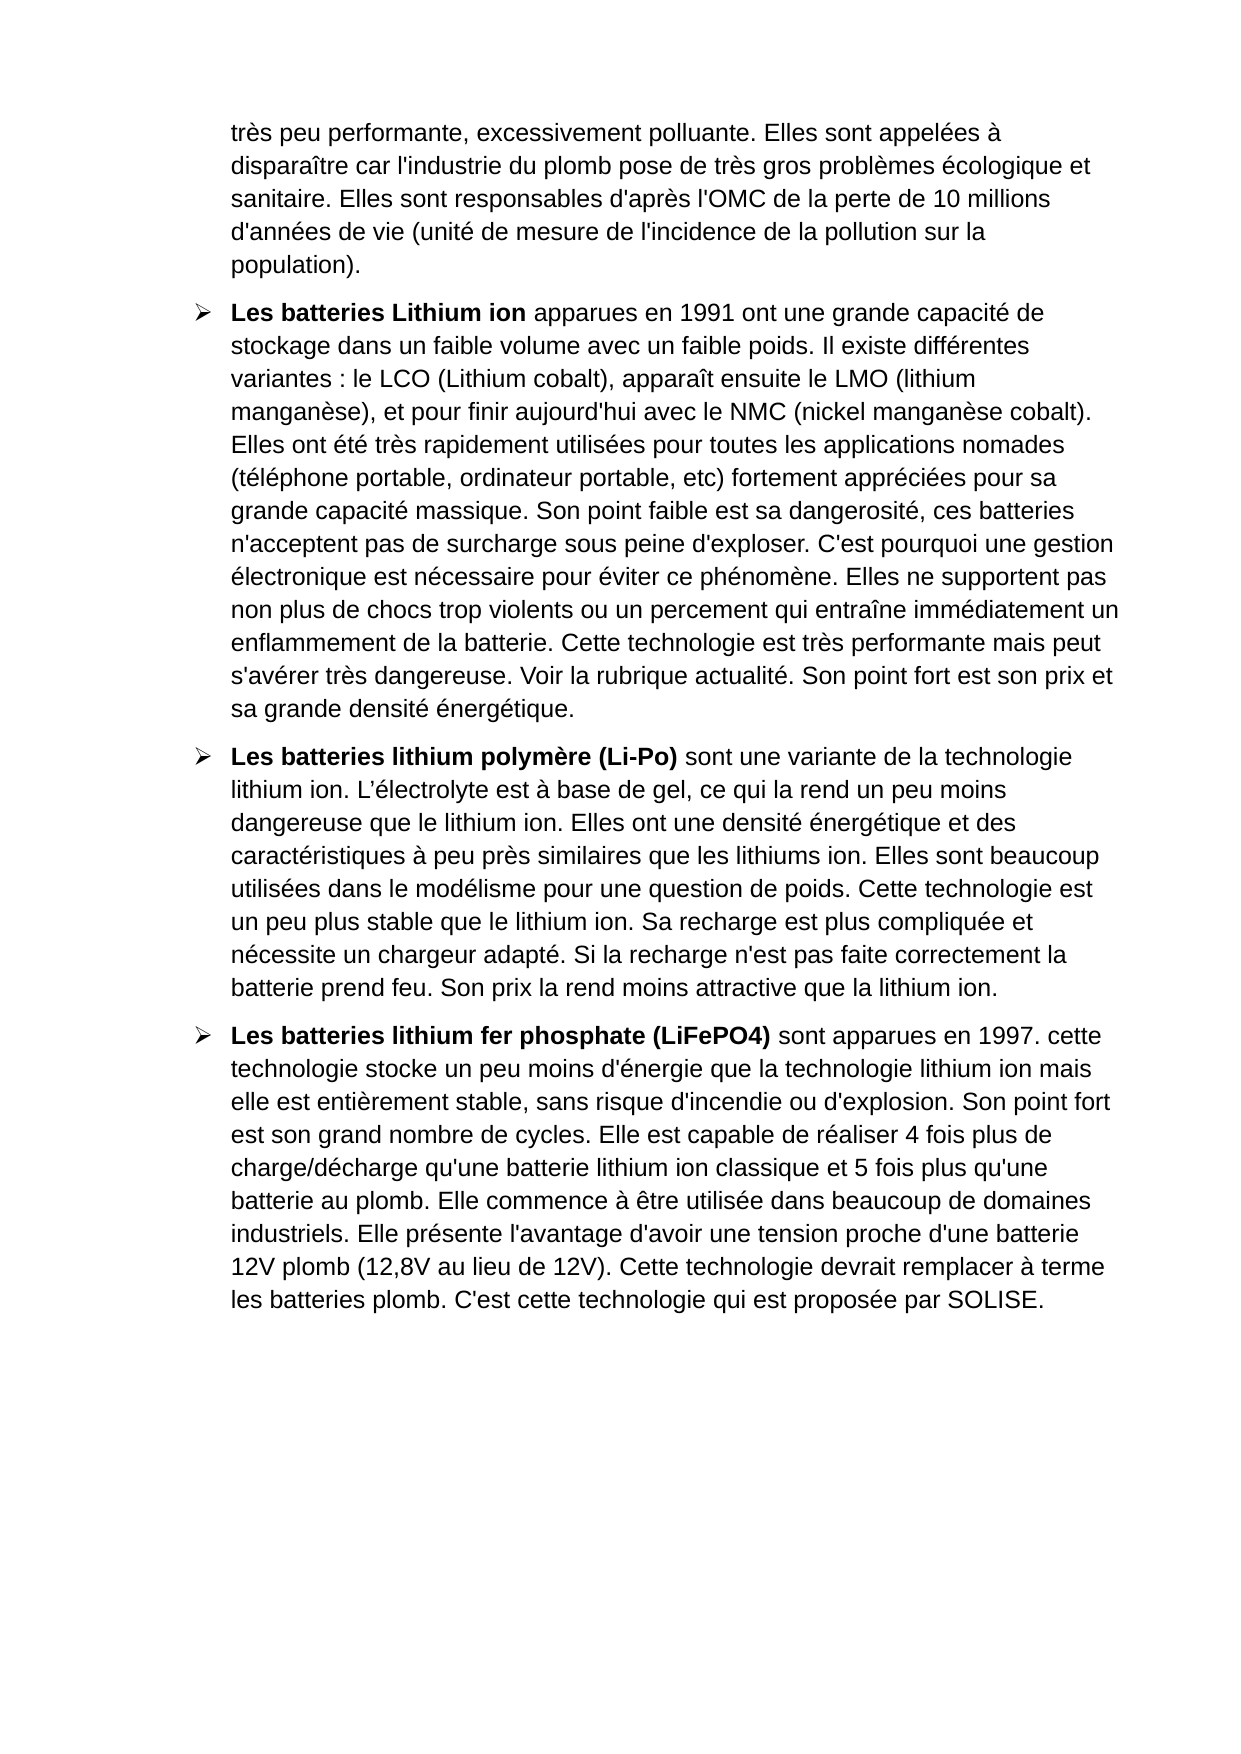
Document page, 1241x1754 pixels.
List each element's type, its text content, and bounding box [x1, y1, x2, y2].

list Les batteries lithium fer phosphate (LiFePO4) sont apparues en 1997. cette technologie stocke un peu moins d'énergie que la technologie lithium ion mais elle est entièrement stable, sans risque d'incendie ou d'explosion. Son point fort est son grand nombre de cycles. Elle est capable de réaliser 4 fois plus de charge/décharge qu'une batterie lithium ion classique et 5 fois plus qu'une batterie au plomb. Elle commence à être utilisée dans beaucoup de domaines industriels. Elle présente l'avantage d'avoir une tension proche d'une batterie 12V plomb (12,8V au lieu de 12V). Cette technologie devrait remplacer à terme les batteries plomb. C'est cette technologie qui est proposée par SOLISE. [193, 1021, 1122, 1314]
list Les batteries Lithium ion apparues en 1991 ont une grande capacité de stockage dans un faible volume avec un faible poids. Il existe différentes variantes : le LCO (Lithium cobalt), apparaît ensuite le LMO (lithium manganèse), et pour finir aujourd'hui avec le NMC (nickel manganèse cobalt). Elles ont été très rapidement utilisées pour toutes les applications nomades (téléphone portable, ordinateur portable, etc) fortement appréciées pour sa grande capacité massique. Son point faible est sa dangerosité, ces batteries n'acceptent pas de surcharge sous peine d'exploser. C'est pourquoi une gestion électronique est nécessaire pour éviter ce phénomène. Elles ne supportent pas non plus de chocs trop violents ou un percement qui entraîne immédiatement un enflammement de la batterie. Cette technologie est très performante mais peut s'avérer très dangereuse. Voir la rubrique actualité. Son point fort est son prix et sa grande densité énergétique. [193, 298, 1122, 723]
list très peu performante, excessivement polluante. Elles sont appelées à disparaître car l'industrie du plomb pose de très gros problèmes écologique et sanitaire. Elles sont responsables d'après l'OMC de la perte de 10 millions d'années de vie (unité de mesure de l'incidence de la pollution sur la population). [193, 118, 1122, 279]
list Les batteries lithium polymère (Li-Po) sont une variante de la technologie lithium ion. L’électrolyte est à base de gel, ce qui la rend un peu moins dangereuse que le lithium ion. Elles ont une densité énergétique et des caractéristiques à peu près similaires que les lithiums ion. Elles sont beaucoup utilisées dans le modélisme pour une question de poids. Cette technologie est un peu plus stable que le lithium ion. Sa recharge est plus compliquée et nécessite un chargeur adapté. Si la recharge n'est pas faite correctement la batterie prend feu. Son prix la rend moins attractive que la lithium ion. [193, 742, 1122, 1002]
